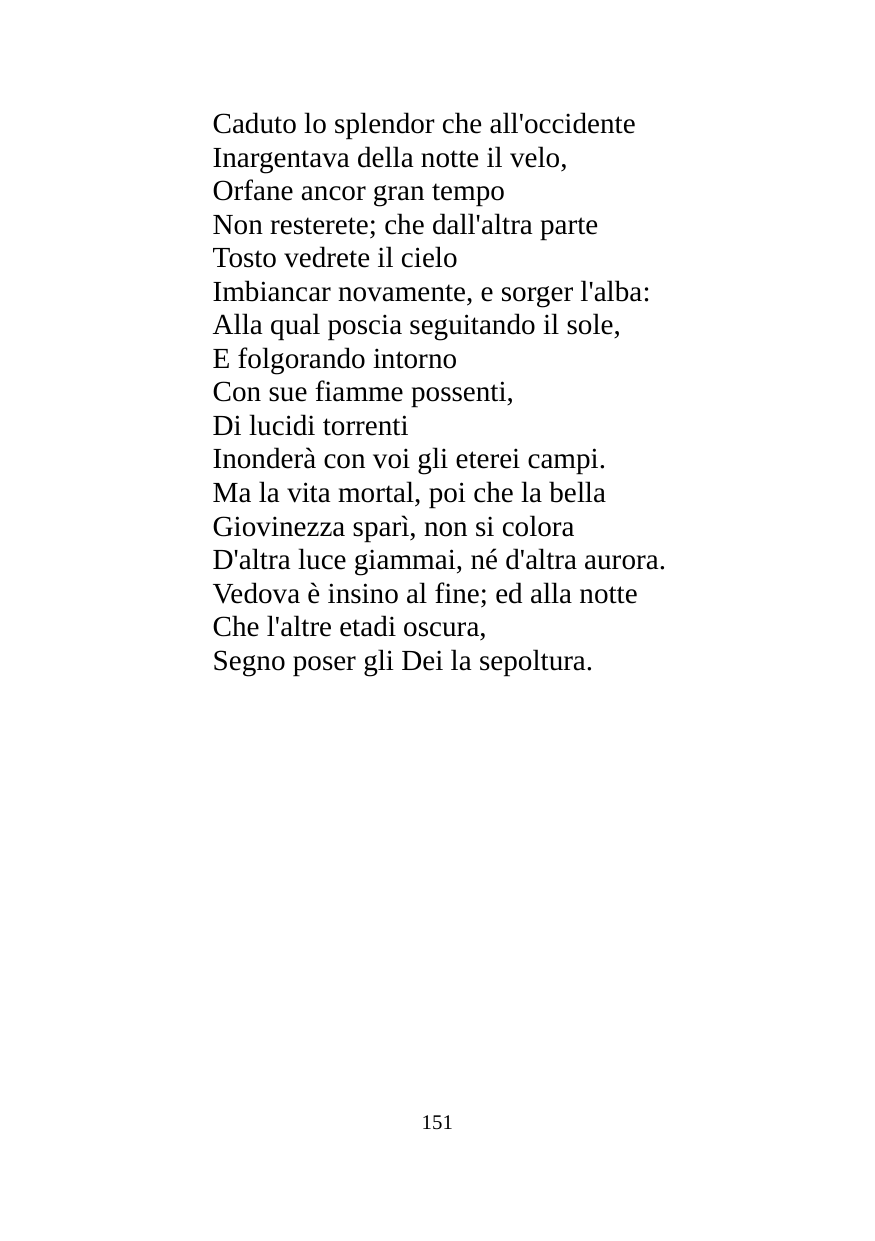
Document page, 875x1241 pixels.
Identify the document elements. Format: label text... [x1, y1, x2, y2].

text Tosto vedrete il cielo [183, 240, 768, 274]
text Orfane ancor gran tempo [183, 173, 768, 207]
text Giovinezza sparì, non si colora [183, 509, 768, 542]
text Vedova è insino al fine; ed alla notte [183, 576, 768, 609]
text D'altra luce giammai, né d'altra aurora. [183, 542, 768, 576]
text Caduto lo splendor che all'occidente [183, 106, 768, 140]
text Non resterete; che dall'altra parte [183, 207, 768, 240]
text Alla qual poscia seguitando il sole, [183, 307, 768, 341]
text Ma la vita mortal, poi che la bella [183, 475, 768, 509]
text E folgorando intorno [183, 341, 768, 374]
text Di lucidi torrenti [183, 408, 768, 442]
text Con sue fiamme possenti, [183, 374, 768, 408]
text Imbiancar novamente, e sorger l'alba: [183, 274, 768, 307]
text Inonderà con voi gli eterei campi. [183, 442, 768, 475]
text Inargentava della notte il velo, [183, 140, 768, 173]
text Segno poser gli Dei la sepoltura. [183, 643, 768, 676]
text Che l'altre etadi oscura, [183, 609, 768, 643]
